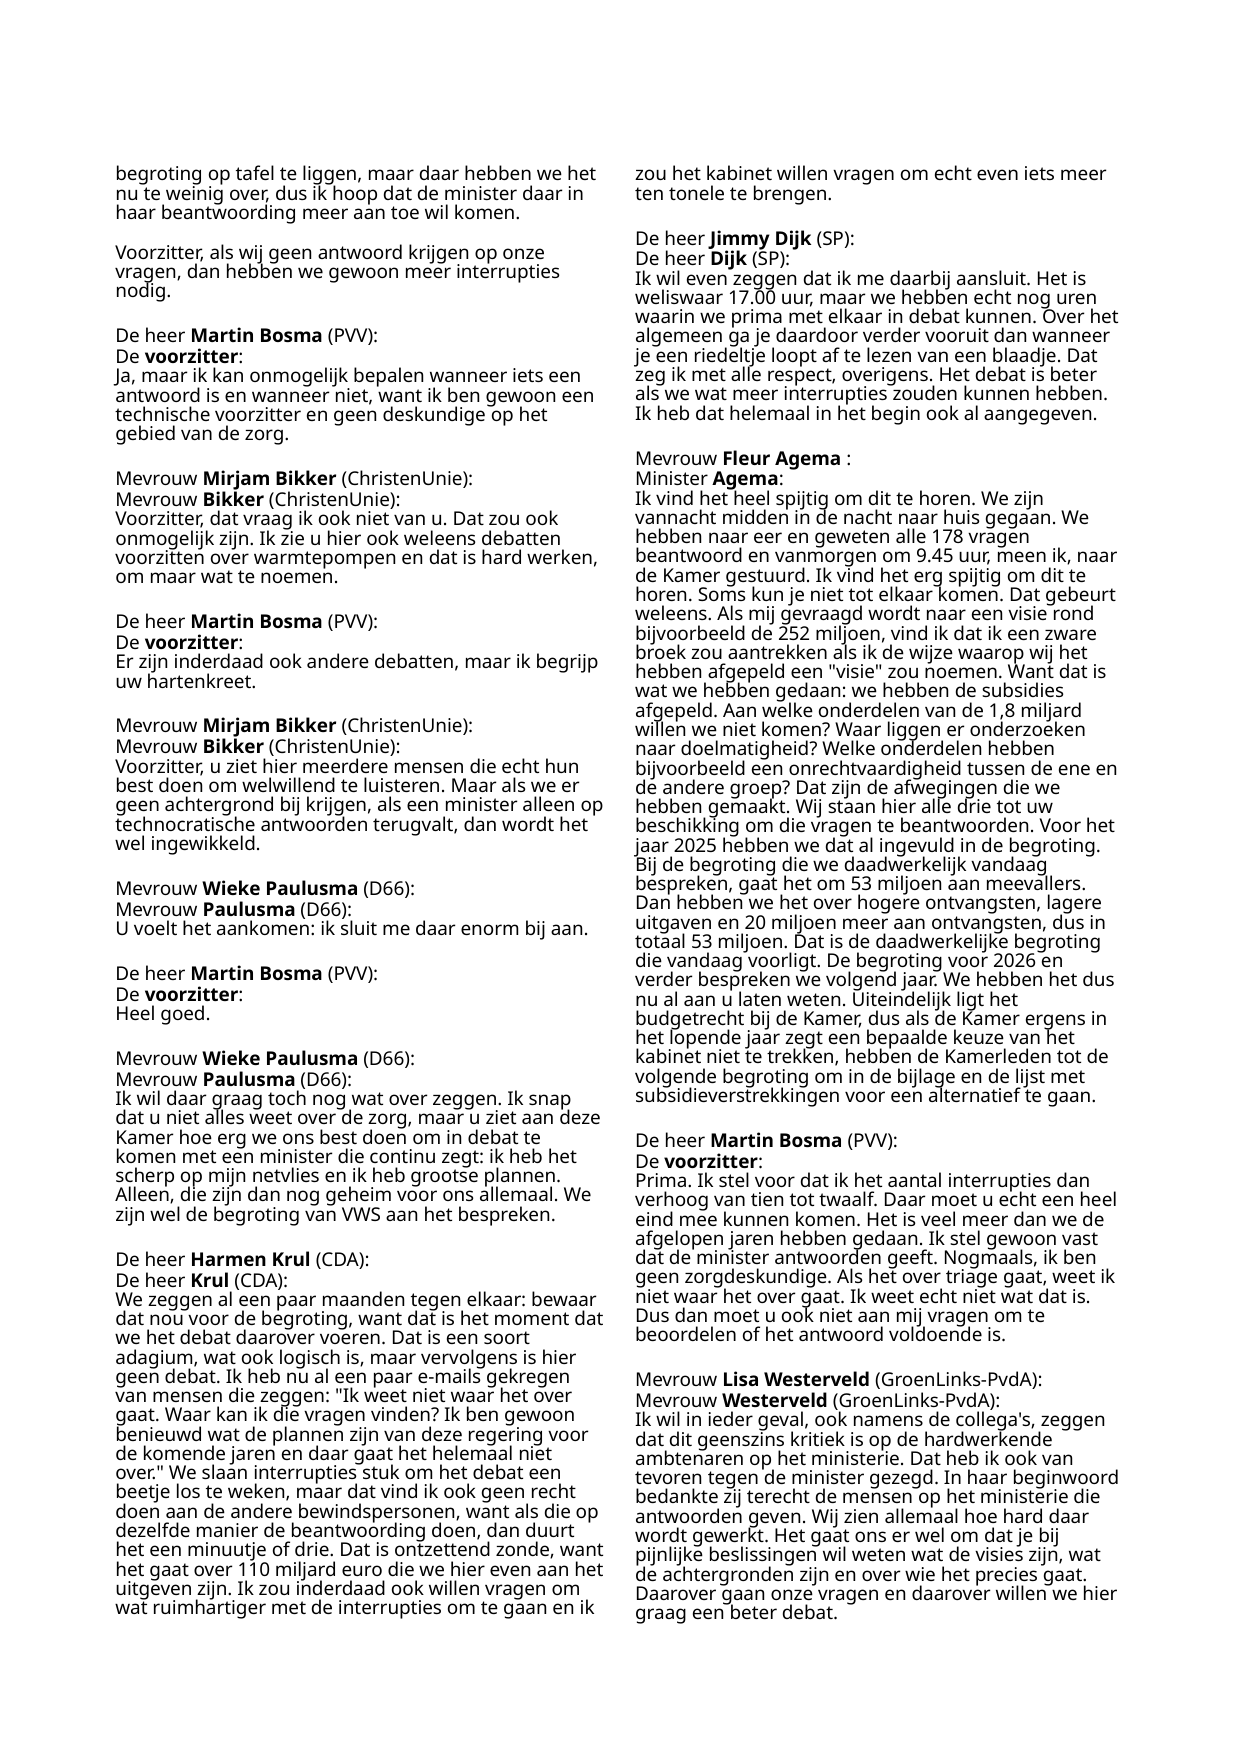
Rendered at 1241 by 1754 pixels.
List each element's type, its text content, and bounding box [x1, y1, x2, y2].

text Mevrouw Fleur Agema : [635, 445, 1125, 470]
text Mevrouw Lisa Westerveld (GroenLinks-PvdA): [635, 1366, 1125, 1392]
text Prima. Ik stel voor dat ik het aantal interrupties dan verhoog van tien tot twaalf. Daar moet u echt een heel eind mee kunnen komen. Het is veel meer dan we de afgelopen jaren hebben gedaan. Ik stel gewoon vast dat de minister antwoorden geeft. Nogmaals, ik ben geen zorgdeskundige. Als het over triage gaat, weet ik niet waar het over gaat. Ik weet echt niet wat dat is. Dus dan moet u ook niet aan mij vragen om te beoordelen of het antwoord voldoende is. [635, 1172, 1125, 1346]
text Mevrouw Mirjam Bikker (ChristenUnie): [115, 713, 605, 738]
text De heer Dijk (SP): [635, 250, 1125, 270]
text Mevrouw Bikker (ChristenUnie): [115, 491, 605, 510]
text De heer Martin Bosma (PVV): [115, 960, 605, 986]
text Voorzitter, u ziet hier meerdere mensen die echt hun best doen om welwillend te luisteren. Maar als we er geen achtergrond bij krijgen, als een minister alleen op technocratische antwoorden terugvalt, dan wordt het wel ingewikkeld. [115, 758, 605, 854]
text Heel goed. [115, 1005, 605, 1024]
text Er zijn inderdaad ook andere debatten, maar ik begrijp uw hartenkreet. [115, 653, 605, 692]
text Voorzitter, als wij geen antwoord krijgen op onze vragen, dan hebben we gewoon meer interrupties nodig. [115, 244, 605, 302]
text Mevrouw Paulusma (D66): [115, 901, 605, 920]
text Voorzitter, dat vraag ik ook niet van u. Dat zou ook onmogelijk zijn. Ik zie u hier ook weleens debatten voorzitten over warmtepompen en dat is hard werken, om maar wat te noemen. [115, 510, 605, 587]
text Minister Agema: [635, 470, 1125, 490]
text We zeggen al een paar maanden tegen elkaar: bewaar dat nou voor de begroting, want dat is het moment dat we het debat daarover voeren. Dat is een soort adagium, wat ook logisch is, maar vervolgens is hier geen debat. Ik heb nu al een paar e-mails gekregen van mensen die zeggen: "Ik weet niet waar het over gaat. Waar kan ik die vragen vinden? Ik ben gewoon benieuwd wat de plannen zijn van deze regering voor de komende jaren en daar gaat het helemaal niet over." We slaan interrupties stuk om het debat een beetje los te weken, maar dat vind ik ook geen recht doen aan de andere bewindspersonen, want als die op dezelfde manier de beantwoording doen, dan duurt het een minuutje of drie. Dat is ontzettend zonde, want het gaat over 110 miljard euro die we hier even aan het uitgeven zijn. Ik zou inderdaad ook willen vragen om wat ruimhartiger met de interrupties om te gaan en ik [115, 1291, 605, 1618]
text U voelt het aankomen: ik sluit me daar enorm bij aan. [115, 920, 605, 939]
text Mevrouw Bikker (ChristenUnie): [115, 738, 605, 758]
text Ja, maar ik kan onmogelijk bepalen wanneer iets een antwoord is en wanneer niet, want ik ben gewoon een technische voorzitter en geen deskundige op het gebied van de zorg. [115, 367, 605, 444]
text Mevrouw Wieke Paulusma (D66): [115, 1045, 605, 1071]
text Ik wil even zeggen dat ik me daarbij aansluit. Het is weliswaar 17.00 uur, maar we hebben echt nog uren waarin we prima met elkaar in debat kunnen. Over het algemeen ga je daardoor verder vooruit dan wanneer je een riedeltje loopt af te lezen van een blaadje. Dat zeg ik met alle respect, overigens. Het debat is beter als we wat meer interrupties zouden kunnen hebben. Ik heb dat helemaal in het begin ook al aangegeven. [635, 270, 1125, 424]
text De voorzitter: [635, 1153, 1125, 1172]
text zou het kabinet willen vragen om echt even iets meer ten tonele te brengen. [635, 165, 1125, 204]
text Ik wil in ieder geval, ook namens de collega's, zeggen dat dit geenszins kritiek is op de hardwerkende ambtenaren op het ministerie. Dat heb ik ook van tevoren tegen de minister gezegd. In haar beginwoord bedankte zij terecht de mensen op het ministerie die antwoorden geven. Wij zien allemaal hoe hard daar wordt gewerkt. Het gaat ons er wel om dat je bij pijnlijke beslissingen wil weten wat de visies zijn, wat de achtergronden zijn en over wie het precies gaat. Daarover gaan onze vragen en daarover willen we hier graag een beter debat. [635, 1411, 1125, 1623]
text Mevrouw Mirjam Bikker (ChristenUnie): [115, 465, 605, 491]
text begroting op tafel te liggen, maar daar hebben we het nu te weinig over, dus ik hoop dat de minister daar in haar beantwoording meer aan toe wil komen. [115, 165, 605, 223]
text Ik vind het heel spijtig om dit te horen. We zijn vannacht midden in de nacht naar huis gegaan. We hebben naar eer en geweten alle 178 vragen beantwoord en vanmorgen om 9.45 uur, meen ik, naar de Kamer gestuurd. Ik vind het erg spijtig om dit te horen. Soms kun je niet tot elkaar komen. Dat gebeurt weleens. Als mij gevraagd wordt naar een visie rond bijvoorbeeld de 252 miljoen, vind ik dat ik een zware broek zou aantrekken als ik de wijze waarop wij het hebben afgepeld een "visie" zou noemen. Want dat is wat we hebben gedaan: we hebben de subsidies afgepeld. Aan welke onderdelen van de 1,8 miljard willen we niet komen? Waar liggen er onderzoeken naar doelmatigheid? Welke onderdelen hebben bijvoorbeeld een onrechtvaardigheid tussen de ene en de andere groep? Dat zijn de afwegingen die we hebben gemaakt. Wij staan hier alle drie tot uw beschikking om die vragen te beantwoorden. Voor het jaar 2025 hebben we dat al ingevuld in de begroting. Bij de begroting die we daadwerkelijk vandaag bespreken, gaat het om 53 miljoen aan meevallers. Dan hebben we het over hogere ontvangsten, lagere uitgaven en 20 miljoen meer aan ontvangsten, dus in totaal 53 miljoen. Dat is de daadwerkelijke begroting die vandaag voorligt. De begroting voor 2026 en verder bespreken we volgend jaar. We hebben het dus nu al aan u laten weten. Uiteindelijk ligt het budgetrecht bij de Kamer, dus als de Kamer ergens in het lopende jaar zegt een bepaalde keuze van het kabinet niet te trekken, hebben de Kamerleden tot de volgende begroting om in de bijlage en de lijst met subsidieverstrekkingen voor een alternatief te gaan. [635, 490, 1125, 1106]
text De heer Harmen Krul (CDA): [115, 1246, 605, 1272]
text De voorzitter: [115, 986, 605, 1005]
text De heer Martin Bosma (PVV): [115, 608, 605, 634]
text De voorzitter: [115, 634, 605, 653]
text Mevrouw Westerveld (GroenLinks-PvdA): [635, 1392, 1125, 1411]
text De heer Martin Bosma (PVV): [635, 1127, 1125, 1153]
text Mevrouw Paulusma (D66): [115, 1071, 605, 1090]
text De voorzitter: [115, 348, 605, 367]
text De heer Jimmy Dijk (SP): [635, 225, 1125, 250]
text Mevrouw Wieke Paulusma (D66): [115, 875, 605, 901]
text De heer Krul (CDA): [115, 1272, 605, 1291]
text De heer Martin Bosma (PVV): [115, 322, 605, 348]
text Ik wil daar graag toch nog wat over zeggen. Ik snap dat u niet alles weet over de zorg, maar u ziet aan deze Kamer hoe erg we ons best doen om in debat te komen met een minister die continu zegt: ik heb het scherp op mijn netvlies en ik heb grootse plannen. Alleen, die zijn dan nog geheim voor ons allemaal. We zijn wel de begroting van VWS aan het bespreken. [115, 1090, 605, 1225]
